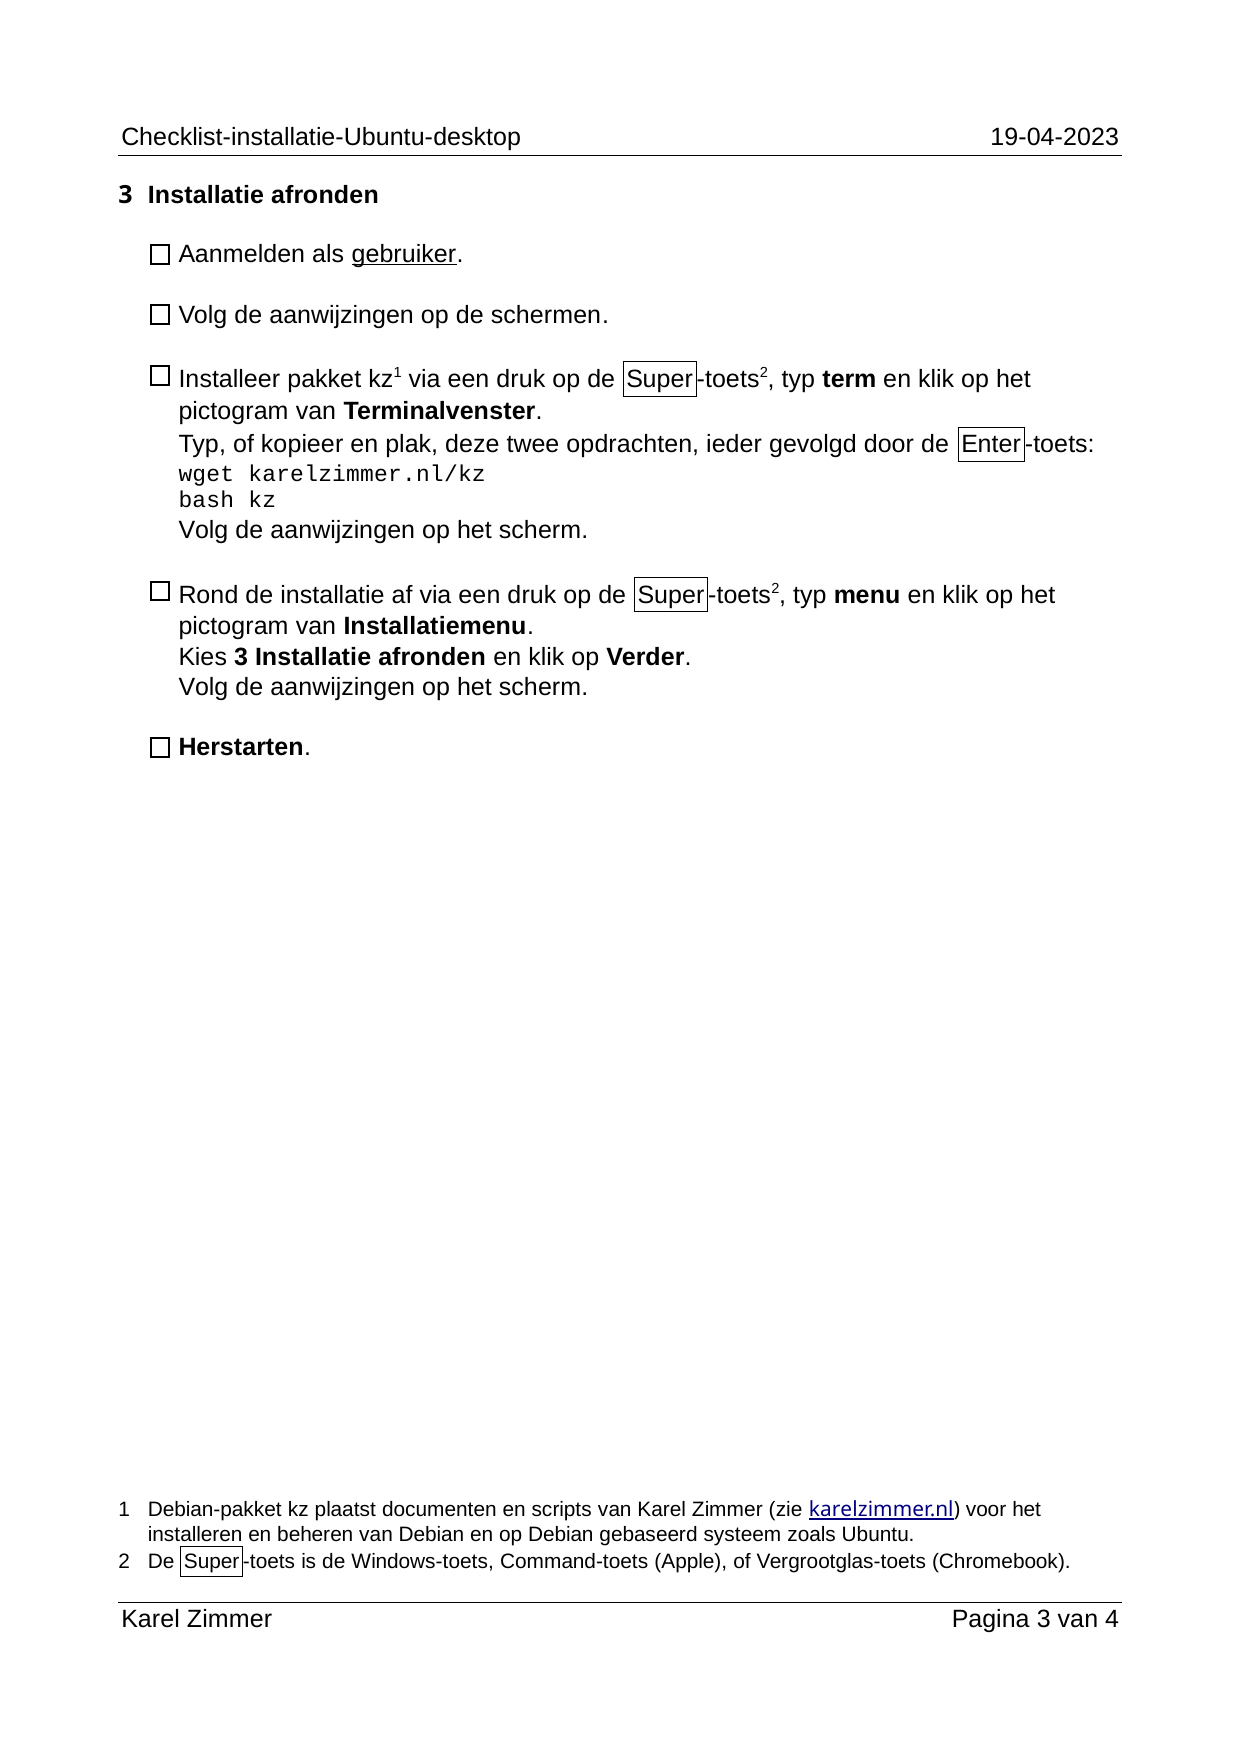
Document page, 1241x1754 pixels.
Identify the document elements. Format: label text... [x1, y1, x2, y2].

table_cell Typ, of kopieer en plak, deze twee opdrachten, ieder gevolgd door de Enter-toets: wget karelzimmer.nl/kz bash kz [177, 426, 1121, 515]
table_cell Herstarten. [177, 732, 1121, 762]
table_cell Rond de installatie af via een druk op de Super-toets2, typ menu en klik op het pictogram van Installatiemenu. [177, 576, 1121, 641]
table_cell [141, 672, 177, 702]
table_cell [141, 269, 177, 300]
table_cell [177, 330, 1121, 360]
table_cell Installeer pakket kz via een druk op de Super-toets, typ term en klik op het pictogram van Terminalvenster. [177, 360, 1121, 426]
table_cell [141, 426, 177, 515]
table_cell [141, 300, 177, 330]
table_cell [141, 515, 177, 546]
table_cell [177, 702, 1121, 732]
table_cell [177, 546, 1121, 576]
table_cell [141, 732, 177, 762]
table_cell [141, 576, 177, 641]
table_cell [141, 330, 177, 360]
table_cell Volg de aanwijzingen op het scherm. [177, 672, 1121, 702]
table_cell Kies 3 Installatie afronden en klik op Verder. [177, 641, 1121, 672]
table_cell [141, 641, 177, 672]
table_cell [141, 360, 177, 426]
list Installatie afronden [118, 177, 1122, 211]
table_cell [141, 546, 177, 576]
table_cell Volg de aanwijzingen op de schermen. [177, 300, 1121, 330]
table_header Aanmelden als gebruiker. [177, 239, 1121, 269]
table_cell [177, 269, 1121, 300]
table_header [141, 239, 177, 269]
table_cell Volg de aanwijzingen op het scherm. [177, 515, 1121, 546]
table_cell [141, 702, 177, 732]
